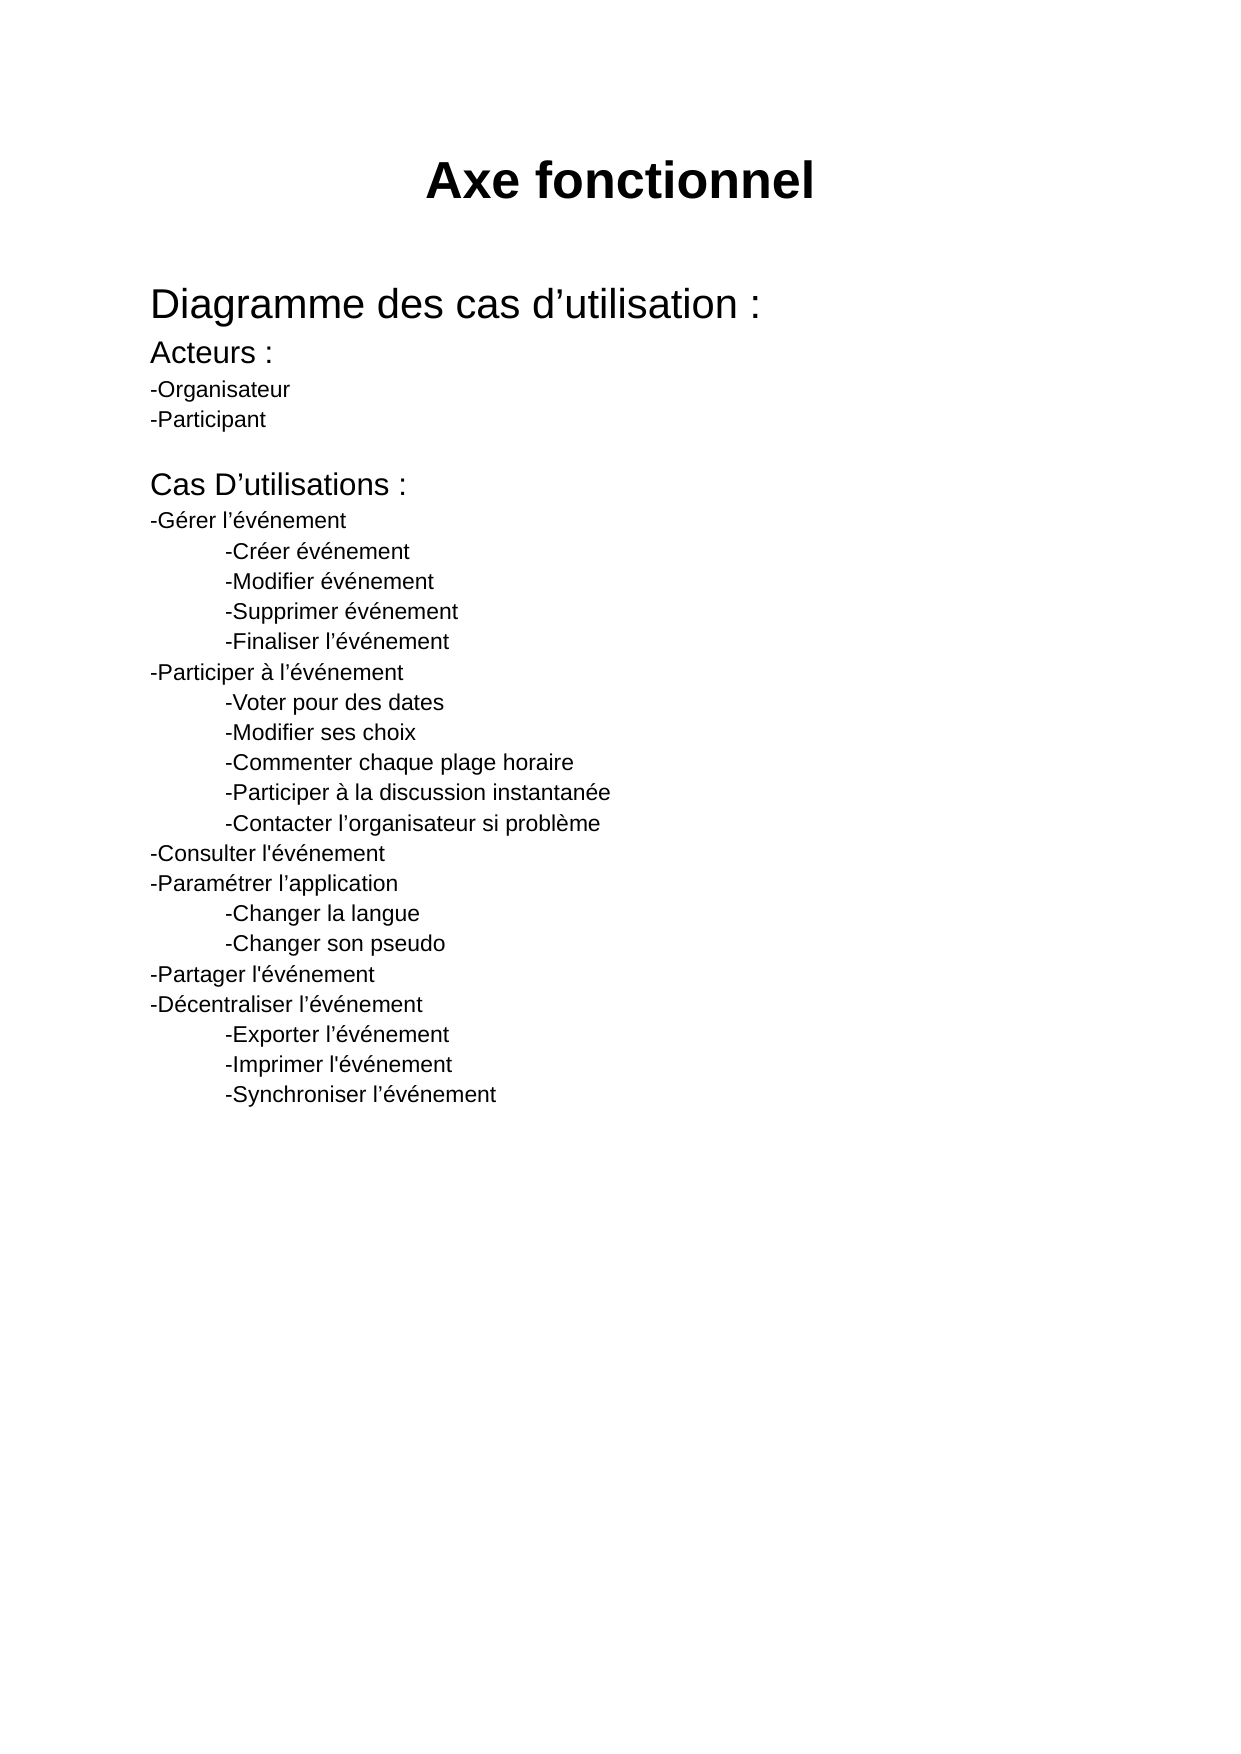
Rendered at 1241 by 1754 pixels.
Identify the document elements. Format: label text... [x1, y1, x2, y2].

text -Modifier ses choix [150, 719, 1090, 745]
text -Modifier événement [150, 568, 1090, 594]
text -Décentraliser l’événement [150, 991, 1090, 1017]
text -Participer à la discussion instantanée [150, 779, 1090, 806]
text -Participer à l’événement [150, 658, 1090, 685]
text -Commenter chaque plage horaire [150, 749, 1090, 776]
text -Participant [150, 406, 1090, 432]
text -Partager l'événement [150, 961, 1090, 987]
text -Imprimer l'événement [150, 1051, 1090, 1078]
text -Gérer l’événement [150, 507, 1090, 534]
text -Paramétrer l’application [150, 870, 1090, 896]
text -Supprimer événement [150, 598, 1090, 624]
text Axe fonctionnel [150, 150, 1090, 210]
text Diagramme des cas d’utilisation : [150, 279, 1090, 327]
text Cas D’utilisations : [150, 466, 1090, 502]
text -Organisateur [150, 376, 1090, 402]
text -Exporter l’événement [150, 1021, 1090, 1047]
text -Consulter l'événement [150, 840, 1090, 866]
text -Changer son pseudo [150, 930, 1090, 957]
text -Finaliser l’événement [150, 628, 1090, 655]
text -Synchroniser l’événement [150, 1081, 1090, 1108]
text Acteurs : [150, 334, 1090, 370]
text -Contacter l’organisateur si problème [150, 809, 1090, 836]
text -Changer la langue [150, 900, 1090, 927]
text -Voter pour des dates [150, 689, 1090, 715]
text -Créer événement [150, 538, 1090, 564]
